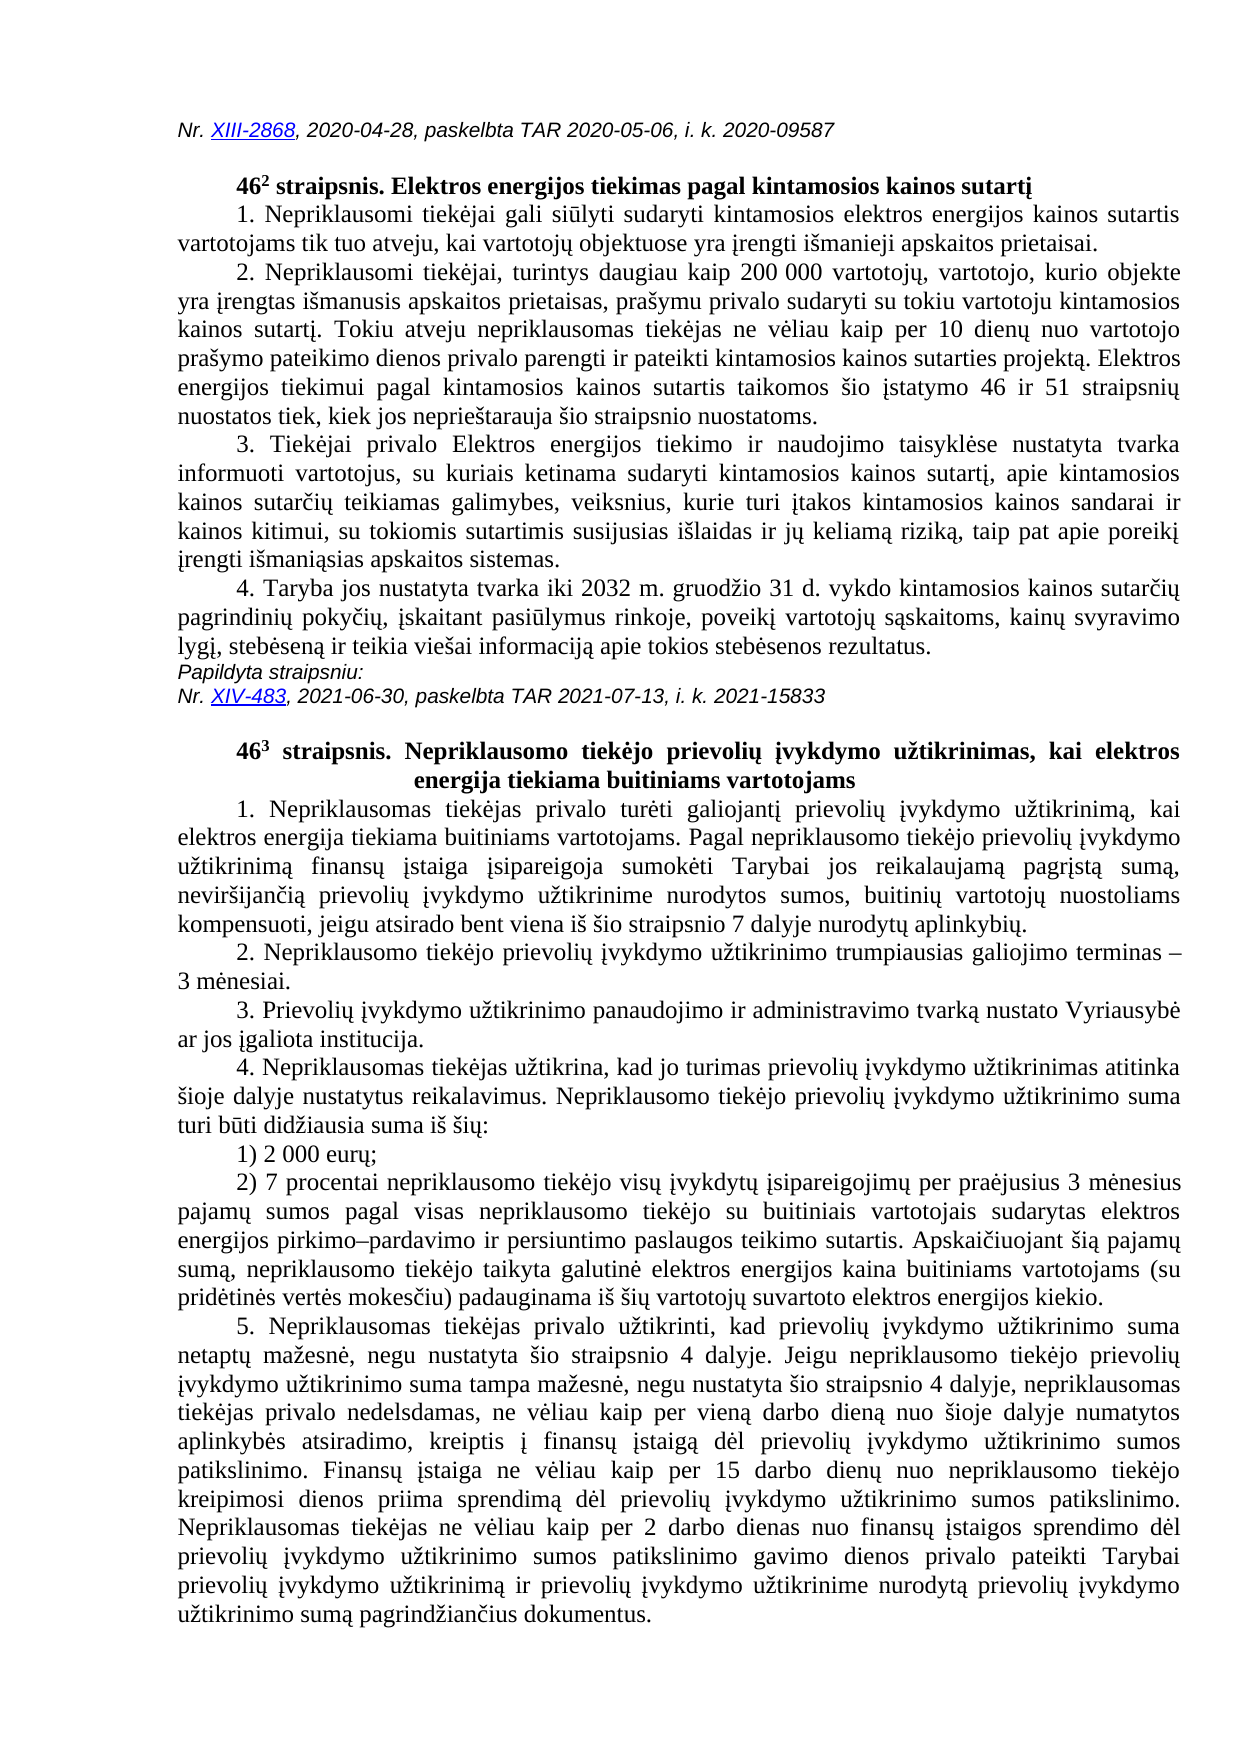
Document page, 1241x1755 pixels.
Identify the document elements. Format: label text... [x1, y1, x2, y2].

text 4. Taryba jos nustatyta tvarka iki 2032 m. gruodžio 31 d. vykdo kintamosios kainos sutarčių pagrindinių pokyčių, įskaitant pasiūlymus rinkoje, poveikį vartotojų sąskaitoms, kainų svyravimo lygį, stebėseną ir teikia viešai informaciją apie tokios stebėsenos rezultatus. [177, 573, 1181, 659]
text 2. Nepriklausomo tiekėjo prievolių įvykdymo užtikrinimo trumpiausias galiojimo terminas – 3 mėnesiai. [177, 937, 1181, 995]
text 4. Nepriklausomas tiekėjas užtikrina, kad jo turimas prievolių įvykdymo užtikrinimas atitinka šioje dalyje nustatytus reikalavimus. Nepriklausomo tiekėjo prievolių įvykdymo užtikrinimo suma turi būti didžiausia suma iš šių: [177, 1052, 1181, 1139]
text Nr. XIV-483, 2021-06-30, paskelbta TAR 2021-07-13, i. k. 2021-15833 [177, 683, 1181, 707]
text 1. Nepriklausomas tiekėjas privalo turėti galiojantį prievolių įvykdymo užtikrinimą, kai elektros energija tiekiama buitiniams vartotojams. Pagal nepriklausomo tiekėjo prievolių įvykdymo užtikrinimą finansų įstaiga įsipareigoja sumokėti Tarybai jos reikalaujamą pagrįstą sumą, neviršijančią prievolių įvykdymo užtikrinime nurodytos sumos, buitinių vartotojų nuostoliams kompensuoti, jeigu atsirado bent viena iš šio straipsnio 7 dalyje nurodytų aplinkybių. [177, 794, 1181, 937]
text 5. Nepriklausomas tiekėjas privalo užtikrinti, kad prievolių įvykdymo užtikrinimo suma netaptų mažesnė, negu nustatyta šio straipsnio 4 dalyje. Jeigu nepriklausomo tiekėjo prievolių įvykdymo užtikrinimo suma tampa mažesnė, negu nustatyta šio straipsnio 4 dalyje, nepriklausomas tiekėjas privalo nedelsdamas, ne vėliau kaip per vieną darbo dieną nuo šioje dalyje numatytos aplinkybės atsiradimo, kreiptis į finansų įstaigą dėl prievolių įvykdymo užtikrinimo sumos patikslinimo. Finansų įstaiga ne vėliau kaip per 15 darbo dienų nuo nepriklausomo tiekėjo kreipimosi dienos priima sprendimą dėl prievolių įvykdymo užtikrinimo sumos patikslinimo. Nepriklausomas tiekėjas ne vėliau kaip per 2 darbo dienas nuo finansų įstaigos sprendimo dėl prievolių įvykdymo užtikrinimo sumos patikslinimo gavimo dienos privalo pateikti Tarybai prievolių įvykdymo užtikrinimą ir prievolių įvykdymo užtikrinime nurodytą prievolių įvykdymo užtikrinimo sumą pagrindžiančius dokumentus. [177, 1311, 1181, 1627]
text 463 straipsnis. Nepriklausomo tiekėjo prievolių įvykdymo užtikrinimas, kai elektros energija tiekiama buitiniams vartotojams [236, 736, 1181, 794]
text Papildyta straipsniu: [177, 659, 1181, 683]
text 3. Prievolių įvykdymo užtikrinimo panaudojimo ir administravimo tvarką nustato Vyriausybė ar jos įgaliota institucija. [177, 995, 1181, 1052]
text 1) 2 000 eurų; [177, 1139, 1181, 1167]
text 3. Tiekėjai privalo Elektros energijos tiekimo ir naudojimo taisyklėse nustatyta tvarka informuoti vartotojus, su kuriais ketinama sudaryti kintamosios kainos sutartį, apie kintamosios kainos sutarčių teikiamas galimybes, veiksnius, kurie turi įtakos kintamosios kainos sandarai ir kainos kitimui, su tokiomis sutartimis susijusias išlaidas ir jų keliamą riziką, taip pat apie poreikį įrengti išmaniąsias apskaitos sistemas. [177, 429, 1181, 573]
text 1. Nepriklausomi tiekėjai gali siūlyti sudaryti kintamosios elektros energijos kainos sutartis vartotojams tik tuo atveju, kai vartotojų objektuose yra įrengti išmanieji apskaitos prietaisai. [177, 199, 1181, 257]
text 2. Nepriklausomi tiekėjai, turintys daugiau kaip 200 000 vartotojų, vartotojo, kurio objekte yra įrengtas išmanusis apskaitos prietaisas, prašymu privalo sudaryti su tokiu vartotoju kintamosios kainos sutartį. Tokiu atveju nepriklausomas tiekėjas ne vėliau kaip per 10 dienų nuo vartotojo prašymo pateikimo dienos privalo parengti ir pateikti kintamosios kainos sutarties projektą. Elektros energijos tiekimui pagal kintamosios kainos sutartis taikomos šio įstatymo 46 ir 51 straipsnių nuostatos tiek, kiek jos neprieštarauja šio straipsnio nuostatoms. [177, 257, 1181, 429]
text 2) 7 procentai nepriklausomo tiekėjo visų įvykdytų įsipareigojimų per praėjusius 3 mėnesius pajamų sumos pagal visas nepriklausomo tiekėjo su buitiniais vartotojais sudarytas elektros energijos pirkimo–pardavimo ir persiuntimo paslaugos teikimo sutartis. Apskaičiuojant šią pajamų sumą, nepriklausomo tiekėjo taikyta galutinė elektros energijos kaina buitiniams vartotojams (su pridėtinės vertės mokesčiu) padauginama iš šių vartotojų suvartoto elektros energijos kiekio. [177, 1167, 1181, 1311]
text Nr. XIII-2868, 2020-04-28, paskelbta TAR 2020-05-06, i. k. 2020-09587 [177, 118, 1181, 142]
text 462 straipsnis. Elektros energijos tiekimas pagal kintamosios kainos sutartį [177, 171, 1181, 199]
